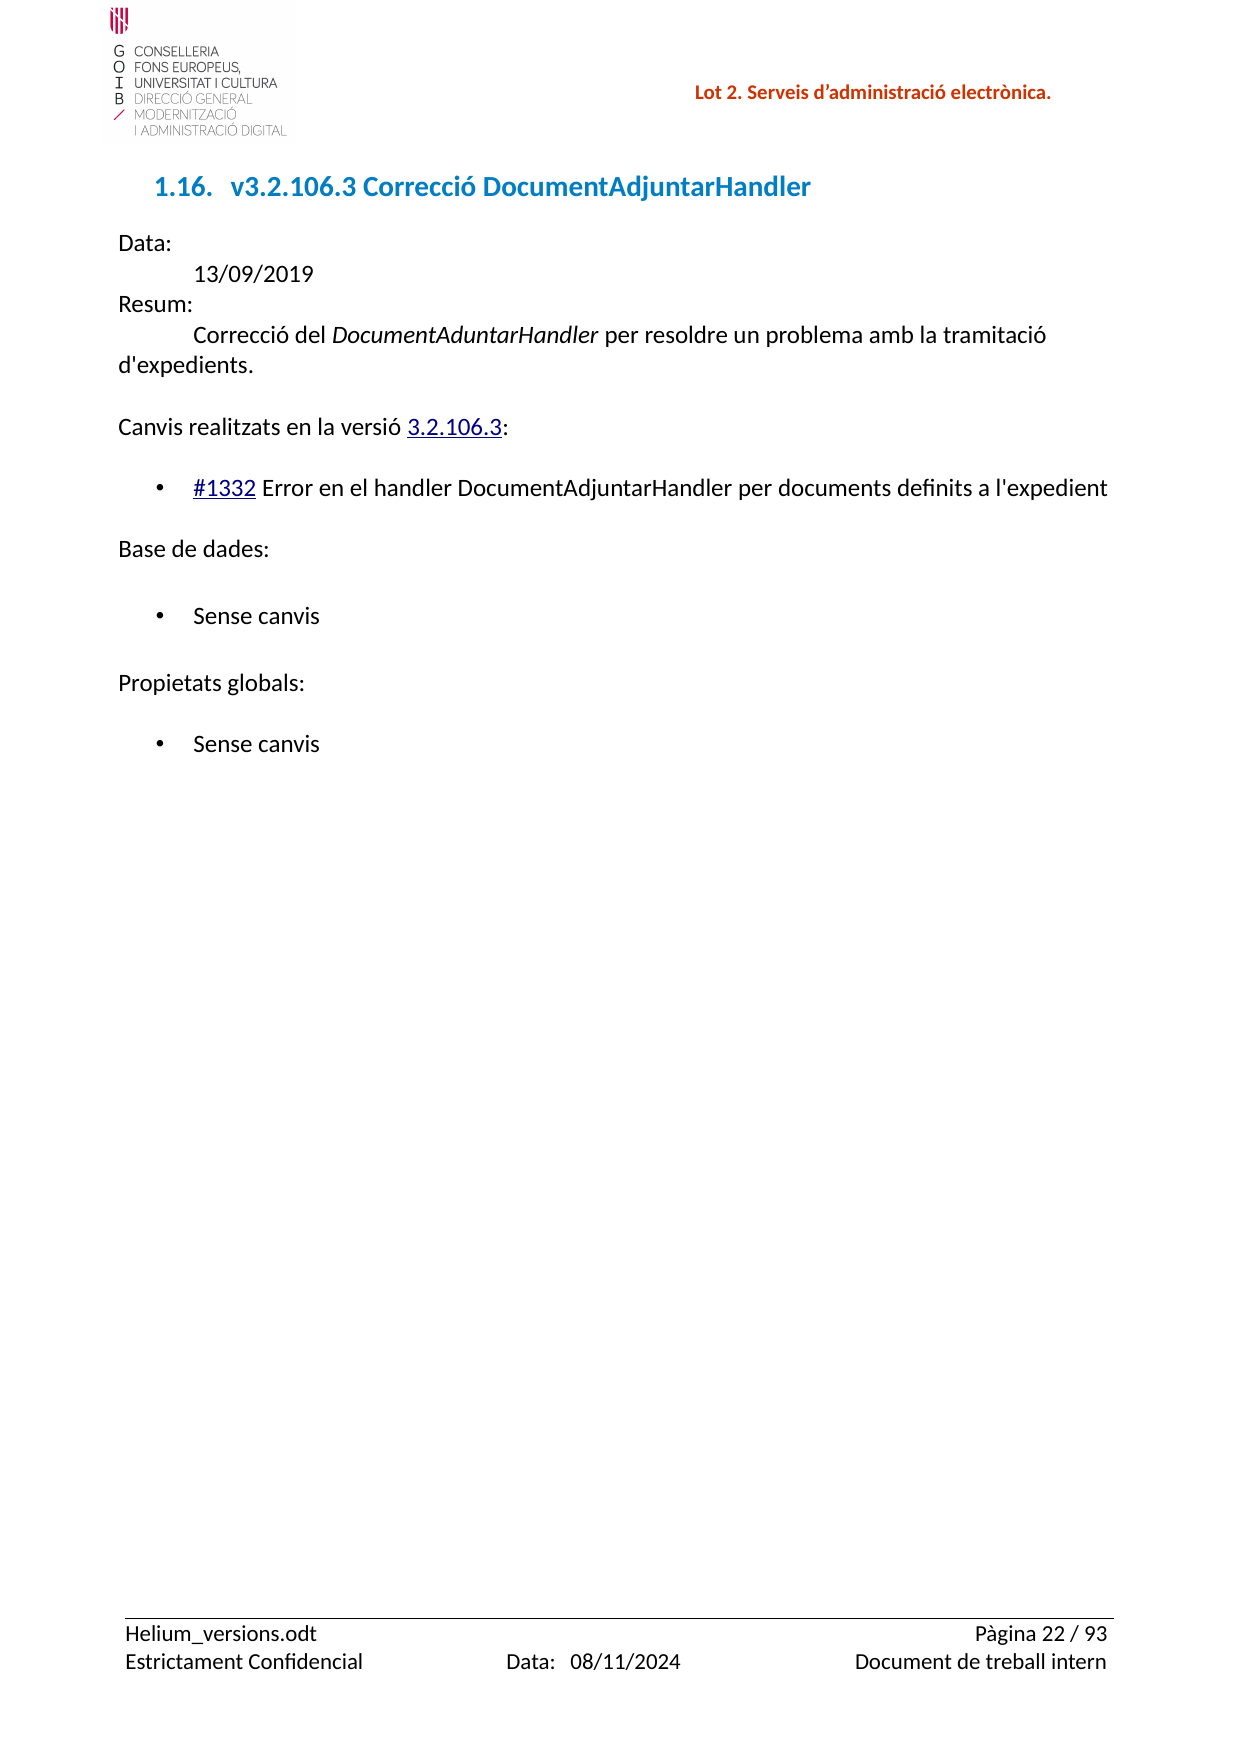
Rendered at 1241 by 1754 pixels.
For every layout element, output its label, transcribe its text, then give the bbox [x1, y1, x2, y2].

subtitle v3.2.106.3 Correcció DocumentAdjuntarHandler [153, 168, 1122, 204]
list Sense canvis [156, 728, 1122, 758]
text 13/09/2019 [118, 258, 1122, 289]
text Canvis realitzats en la versió 3.2.106.3: [118, 411, 1122, 441]
text Correcció del DocumentAduntarHandler per resoldre un problema amb la tramitació d'expedients. [118, 319, 1122, 380]
text Base de dades: [118, 533, 1122, 563]
picture [100, 0, 297, 144]
list #1332 Error en el handler DocumentAdjuntarHandler per documents definits a l'expedient [156, 472, 1122, 502]
text Propietats globals: [118, 667, 1122, 697]
text Data: [118, 228, 1122, 258]
text Resum: [118, 289, 1122, 319]
list Sense canvis [156, 600, 1122, 630]
